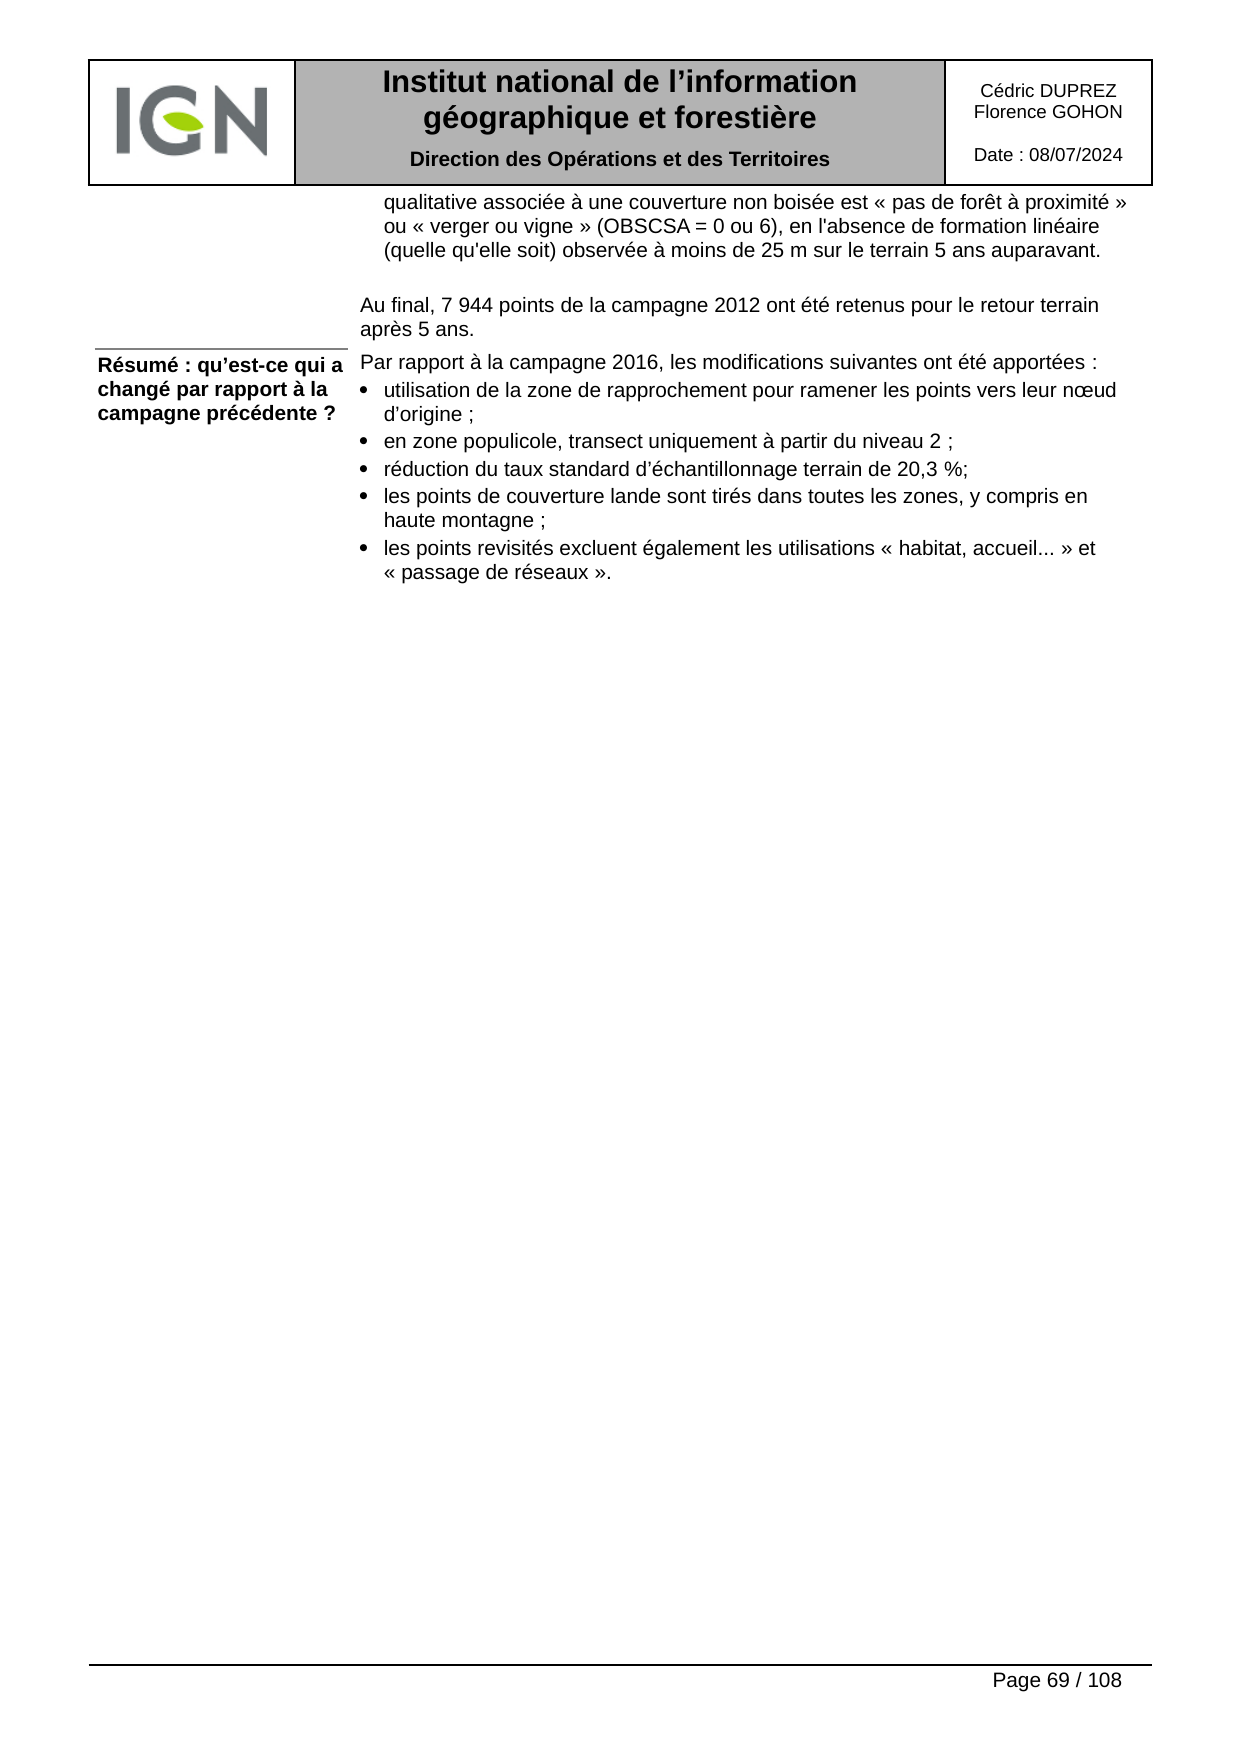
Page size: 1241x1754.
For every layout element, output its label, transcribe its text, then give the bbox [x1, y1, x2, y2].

table_cell Résumé : qu’est-ce qui a changé par rapport à la campagne précédente ? [89, 346, 354, 617]
table_cell [89, 186, 354, 346]
picture [91, 62, 293, 180]
table_cell Par rapport à la campagne 2016, les modifications suivantes ont été apportées : utilisation de la zone de rapprochement pour ramener les points vers leur nœud d’origine ; en zone populicole, transect uniquement à partir du niveau 2 ; réduction du taux standard d’échantillonnage terrain de 20,3 %; les points de couverture lande sont tirés dans toutes les zones, y compris en haute montagne ; les points revisités excluent également les utilisations « habitat, accueil... » et « passage de réseaux ». [354, 346, 1152, 617]
table_cell qualitative associée à une couverture non boisée est « pas de forêt à proximité » ou « verger ou vigne » (OBSCSA = 0 ou 6), en l'absence de formation linéaire (quelle qu'elle soit) observée à moins de 25 m sur le terrain 5 ans auparavant. Au final, 7 944 points de la campagne 2012 ont été retenus pour le retour terrain après 5 ans. [354, 186, 1152, 346]
